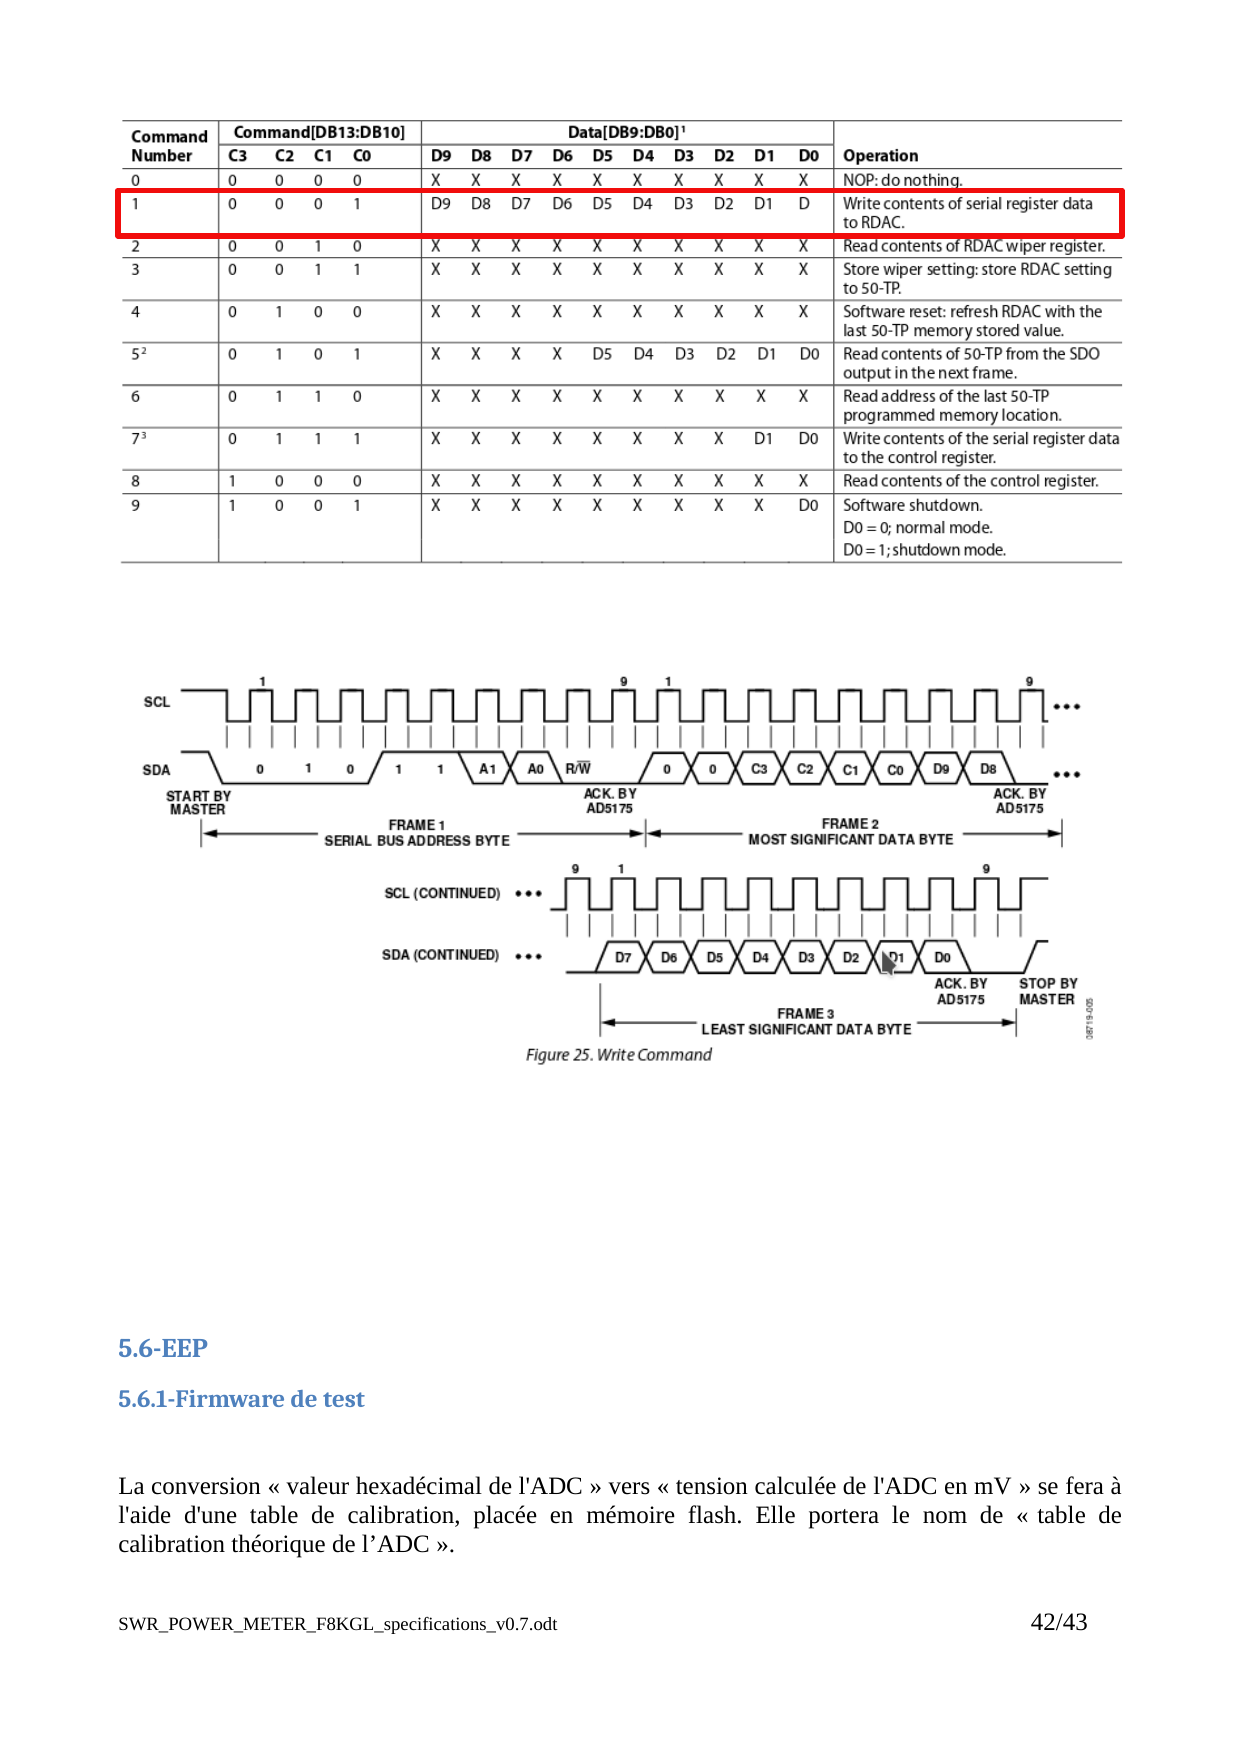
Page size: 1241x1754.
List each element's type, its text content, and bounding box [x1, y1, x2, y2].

subtitle 5.6-EEP [118, 1333, 1122, 1364]
picture [118, 656, 1123, 1083]
picture [121, 193, 1119, 233]
picture [118, 118, 1123, 188]
subtitle 5.6.1-Firmware de test [118, 1385, 1122, 1414]
picture [118, 239, 1123, 570]
text La conversion « valeur hexadécimal de l'ADC » vers « tension calculée de l'ADC en mV » se fera à l'aide d'une table de calibration, placée en mémoire flash. Elle portera le nom de « table de calibration théorique de l’ADC ». [118, 1471, 1122, 1558]
